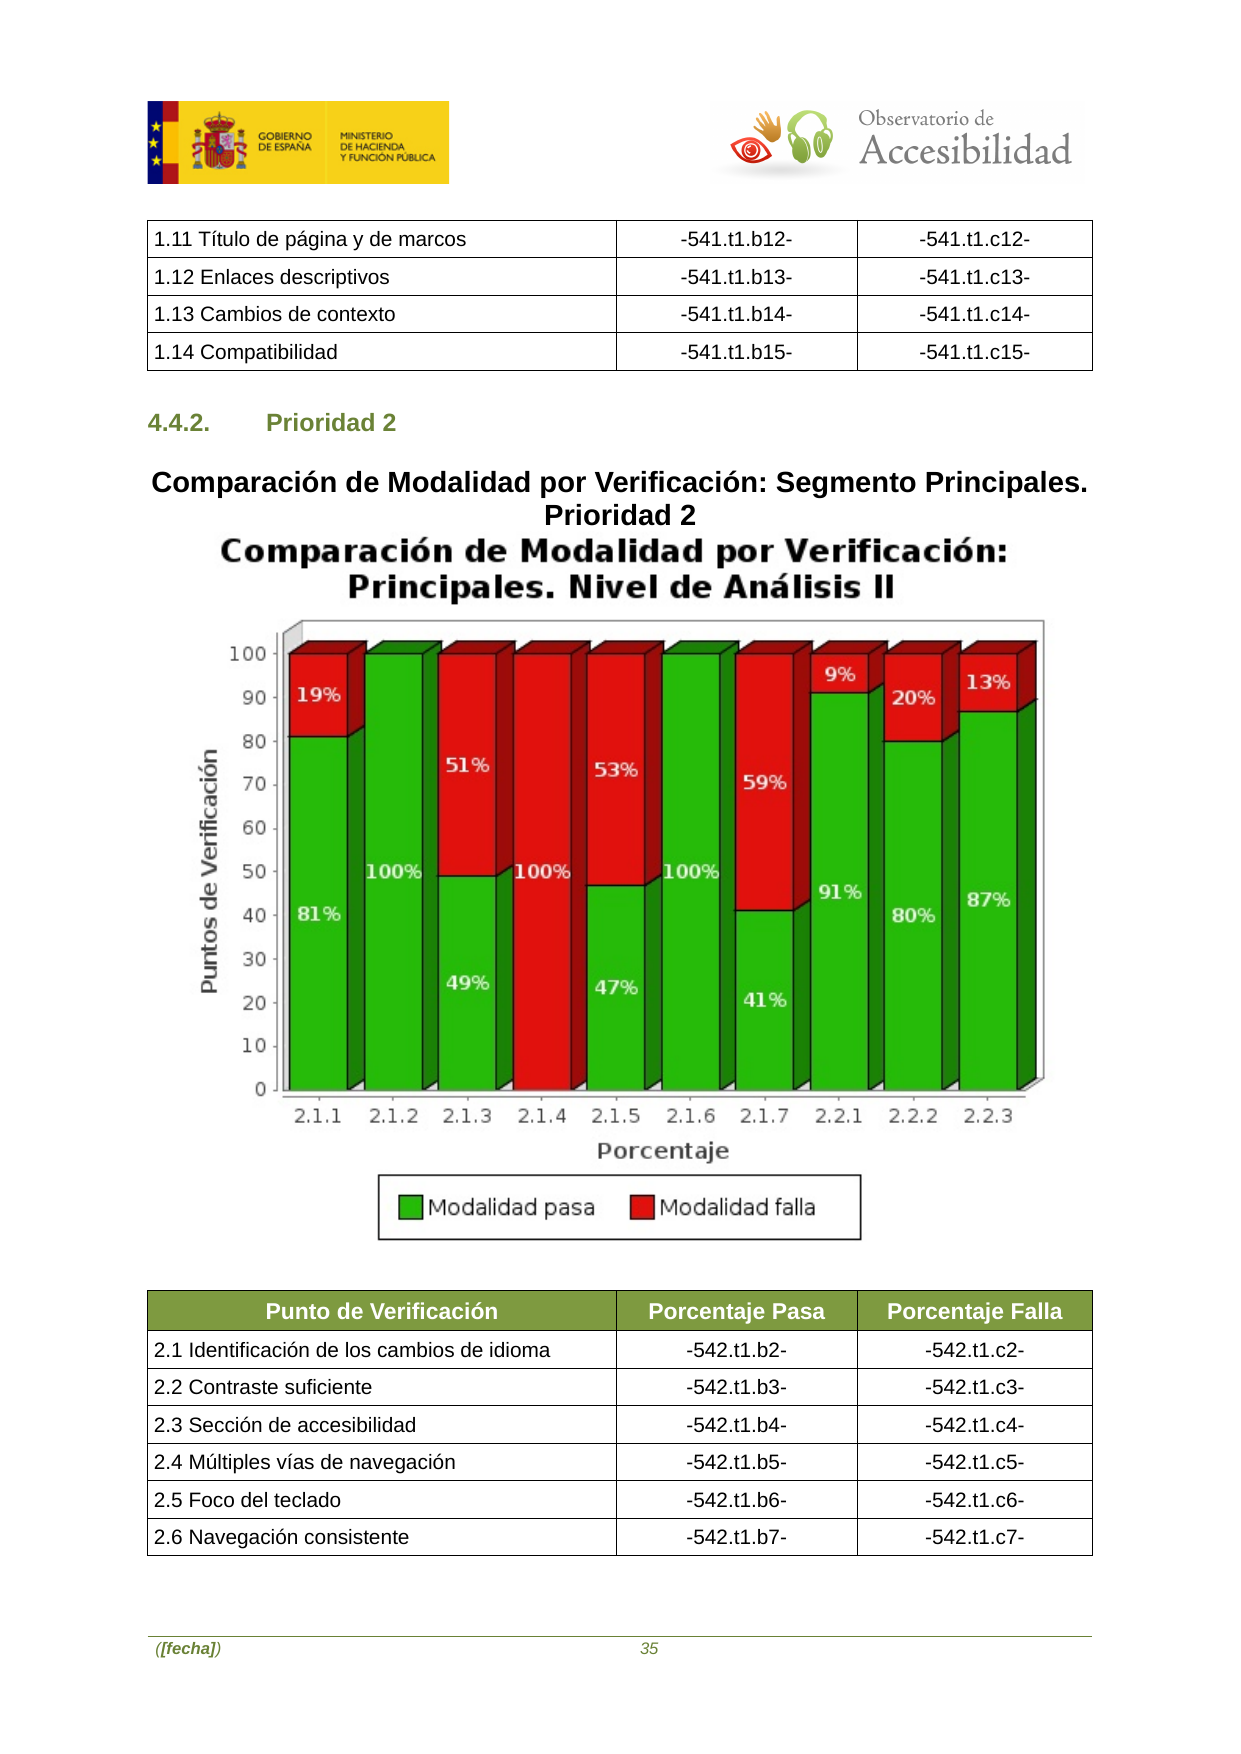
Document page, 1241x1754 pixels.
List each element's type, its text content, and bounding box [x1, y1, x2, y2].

table_cell -541.t1.b13- [617, 258, 857, 295]
table_cell 2.3 Sección de accesibilidad [148, 1406, 616, 1443]
table_cell -542.t1.c2- [858, 1331, 1092, 1368]
table_cell -541.t1.c15- [858, 333, 1092, 370]
table_cell -542.t1.b3- [617, 1369, 857, 1405]
table_cell -542.t1.c7- [858, 1519, 1092, 1555]
table_cell -542.t1.c6- [858, 1481, 1092, 1518]
table_cell -542.t1.c3- [858, 1369, 1092, 1405]
table_cell -542.t1.c5- [858, 1444, 1092, 1480]
table_header Punto de Verificación [148, 1291, 616, 1330]
subtitle Prioridad 2 [148, 408, 1092, 437]
table_cell -542.t1.b7- [617, 1519, 857, 1555]
table_header Porcentaje Pasa [617, 1291, 857, 1330]
table_cell 1.11 Título de página y de marcos [148, 221, 616, 257]
table_cell 1.13 Cambios de contexto [148, 296, 616, 332]
picture [147, 101, 450, 184]
table_cell -541.t1.c13- [858, 258, 1092, 295]
table_cell -541.t1.c12- [858, 221, 1092, 257]
table_cell -541.t1.c14- [858, 296, 1092, 332]
table_cell 2.6 Navegación consistente [148, 1519, 616, 1555]
table_cell -542.t1.b2- [617, 1331, 857, 1368]
text Comparación de Modalidad por Verificación: Segmento Principales. Prioridad 2 [148, 465, 1092, 532]
table_cell -541.t1.b15- [617, 333, 857, 370]
table_cell -542.t1.c4- [858, 1406, 1092, 1443]
table_cell 2.4 Múltiples vías de navegación [148, 1444, 616, 1480]
table_cell -542.t1.b6- [617, 1481, 857, 1518]
picture [710, 101, 1086, 184]
table_cell 2.1 Identificación de los cambios de idioma [148, 1331, 616, 1368]
table_cell -542.t1.b4- [617, 1406, 857, 1443]
table_header Porcentaje Falla [858, 1291, 1092, 1330]
table_cell -541.t1.b12- [617, 221, 857, 257]
table_cell -541.t1.b14- [617, 296, 857, 332]
table_cell -542.t1.b5- [617, 1444, 857, 1480]
picture [178, 531, 1062, 1242]
table_cell 2.5 Foco del teclado [148, 1481, 616, 1518]
table_cell 1.14 Compatibilidad [148, 333, 616, 370]
table_cell 2.2 Contraste suficiente [148, 1369, 616, 1405]
table_cell 1.12 Enlaces descriptivos [148, 258, 616, 295]
